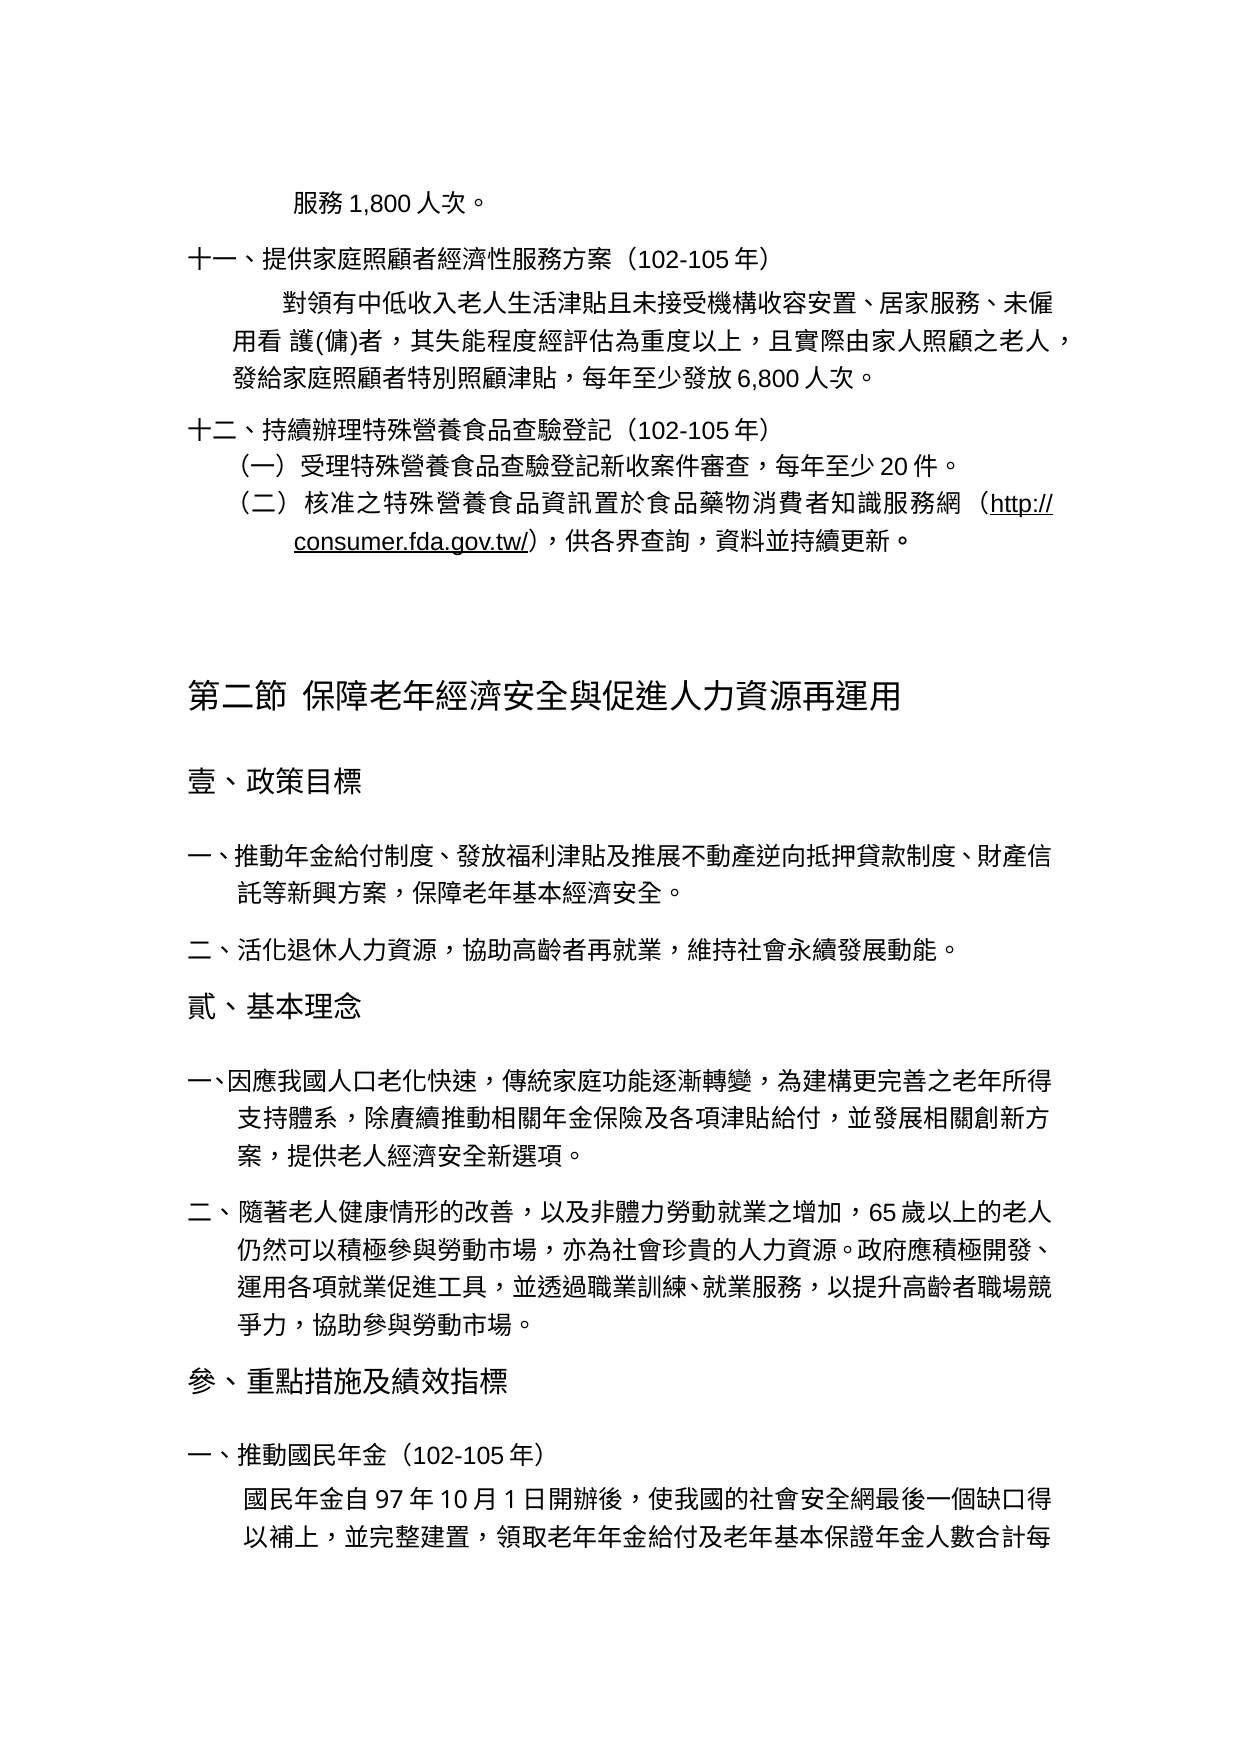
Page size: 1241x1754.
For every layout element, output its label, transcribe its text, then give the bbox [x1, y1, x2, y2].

text 一、因應我國人口老化快速，傳統家庭功能逐漸轉變，為建構更完善之老年所得支持體系，除賡續推動相關年金保險及各項津貼給付，並發展相關創新方案，提供老人經濟安全新選項。 [187, 1061, 1053, 1173]
text 一、推動國民年金（102-105年） [187, 1436, 1053, 1472]
text 十一、提供家庭照顧者經濟性服務方案（102-105年） [187, 239, 1053, 276]
text （二）核准之特殊營養食品資訊置於食品藥物消費者知識服務網（http://consumer.fda.gov.tw/），供各界查詢，資料並持續更新。 [225, 483, 1053, 558]
text 服務1,800人次。 [225, 183, 1053, 221]
text 一、推動年金給付制度、發放福利津貼及推展不動產逆向抵押貸款制度、財產信託等新興方案，保障老年基本經濟安全。 [187, 836, 1053, 911]
text 參、重點措施及績效指標 [187, 1342, 1053, 1417]
text 貳、基本理念 [187, 967, 1053, 1042]
text 二、活化退休人力資源，協助高齡者再就業，維持社會永續發展動能。 [187, 929, 1053, 967]
subtitle 第二節 保障老年經濟安全與促進人力資源再運用 [187, 670, 1053, 718]
text 對領有中低收入老人生活津貼且未接受機構收容安置、居家服務、未僱用看 護(傭)者，其失能程度經評估為重度以上，且實際由家人照顧之老人，發給家庭照顧者特別照顧津貼，每年至少發放6,800人次。 [232, 283, 1053, 395]
text 十二、持續辦理特殊營養食品查驗登記（102-105年） [187, 414, 1053, 445]
text 二、隨著老人健康情形的改善，以及非體力勞動就業之增加，65歲以上的老人仍然可以積極參與勞動市場，亦為社會珍貴的人力資源。政府應積極開發、運用各項就業促進工具，並透過職業訓練、就業服務，以提升高齡者職場競爭力，協助參與勞動市場。 [187, 1192, 1053, 1342]
text （一）受理特殊營養食品查驗登記新收案件審查，每年至少20件。 [225, 445, 1053, 483]
text 壹、政策目標 [187, 742, 1053, 817]
text 國民年金自97年10月1日開辦後，使我國的社會安全網最後一個缺口得以補上，並完整建置，領取老年年金給付及老年基本保證年金人數合計每 [244, 1479, 1053, 1554]
